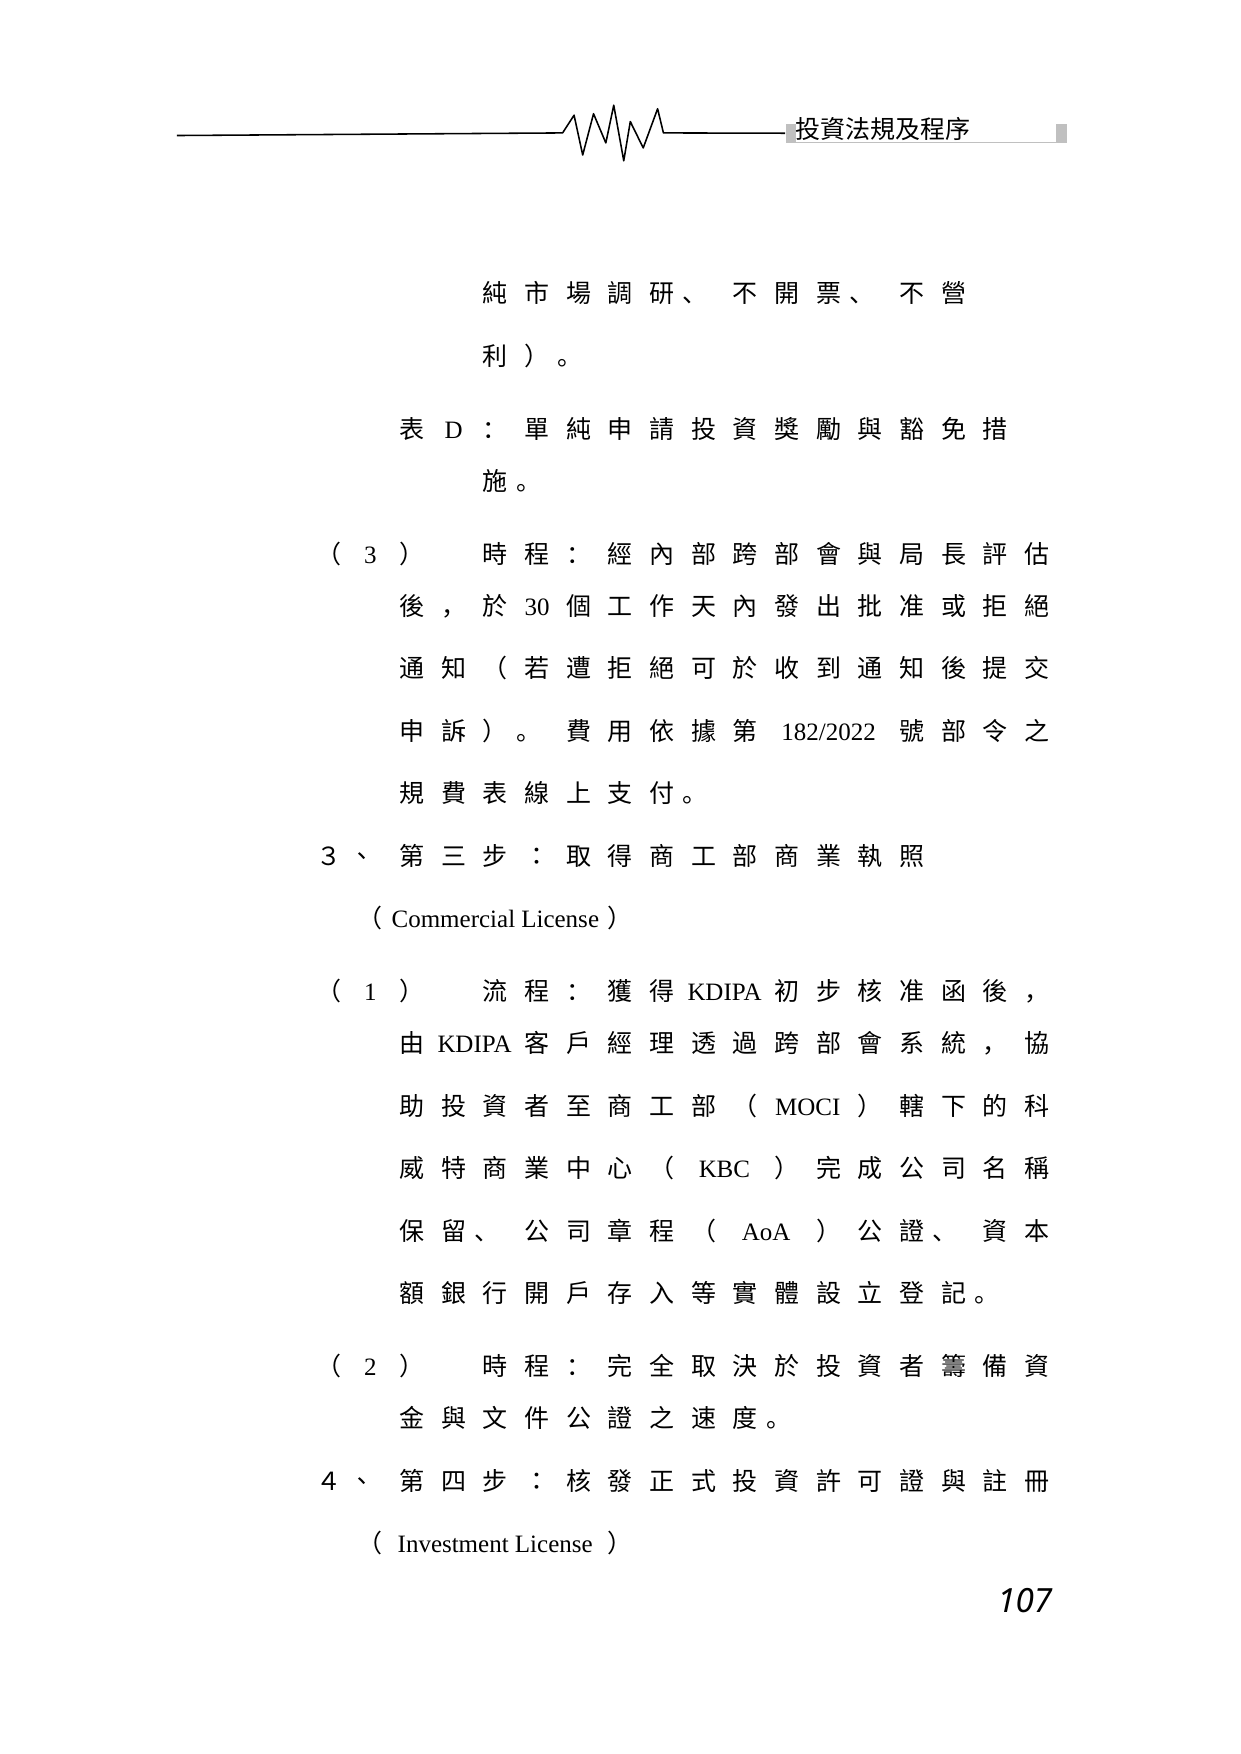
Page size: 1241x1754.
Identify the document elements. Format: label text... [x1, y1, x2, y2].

text （3） 時程：經內部跨部會與局長評估後，於30個工作天內發出批准或拒絕通知（若遭拒絕可於收到通知後提交申訴）。費用依據第182/2022號部令之規費表線上支付。 [306, 500, 1058, 813]
text 表D：單純申請投資獎勵與豁免措施。 [368, 375, 1058, 500]
text ３、第三步：取得商工部商業執照（Commercial License） [281, 813, 1058, 938]
text 純市場調研、不開票、不營利）。 [368, 250, 1058, 375]
text （2） 時程：完全取決於投資者籌備資金與文件公證之速度。 [306, 1313, 1058, 1438]
text （1） 流程：獲得KDIPA初步核准函後，由KDIPA客戶經理透過跨部會系統，協助投資者至商工部（MOCI）轄下的科威特商業中心（KBC）完成公司名稱保留、公司章程（AoA）公證、資本額銀行開戶存入等實體設立登記。 [306, 938, 1058, 1313]
text ４、第四步：核發正式投資許可證與註冊（Investment License） [281, 1438, 1058, 1563]
